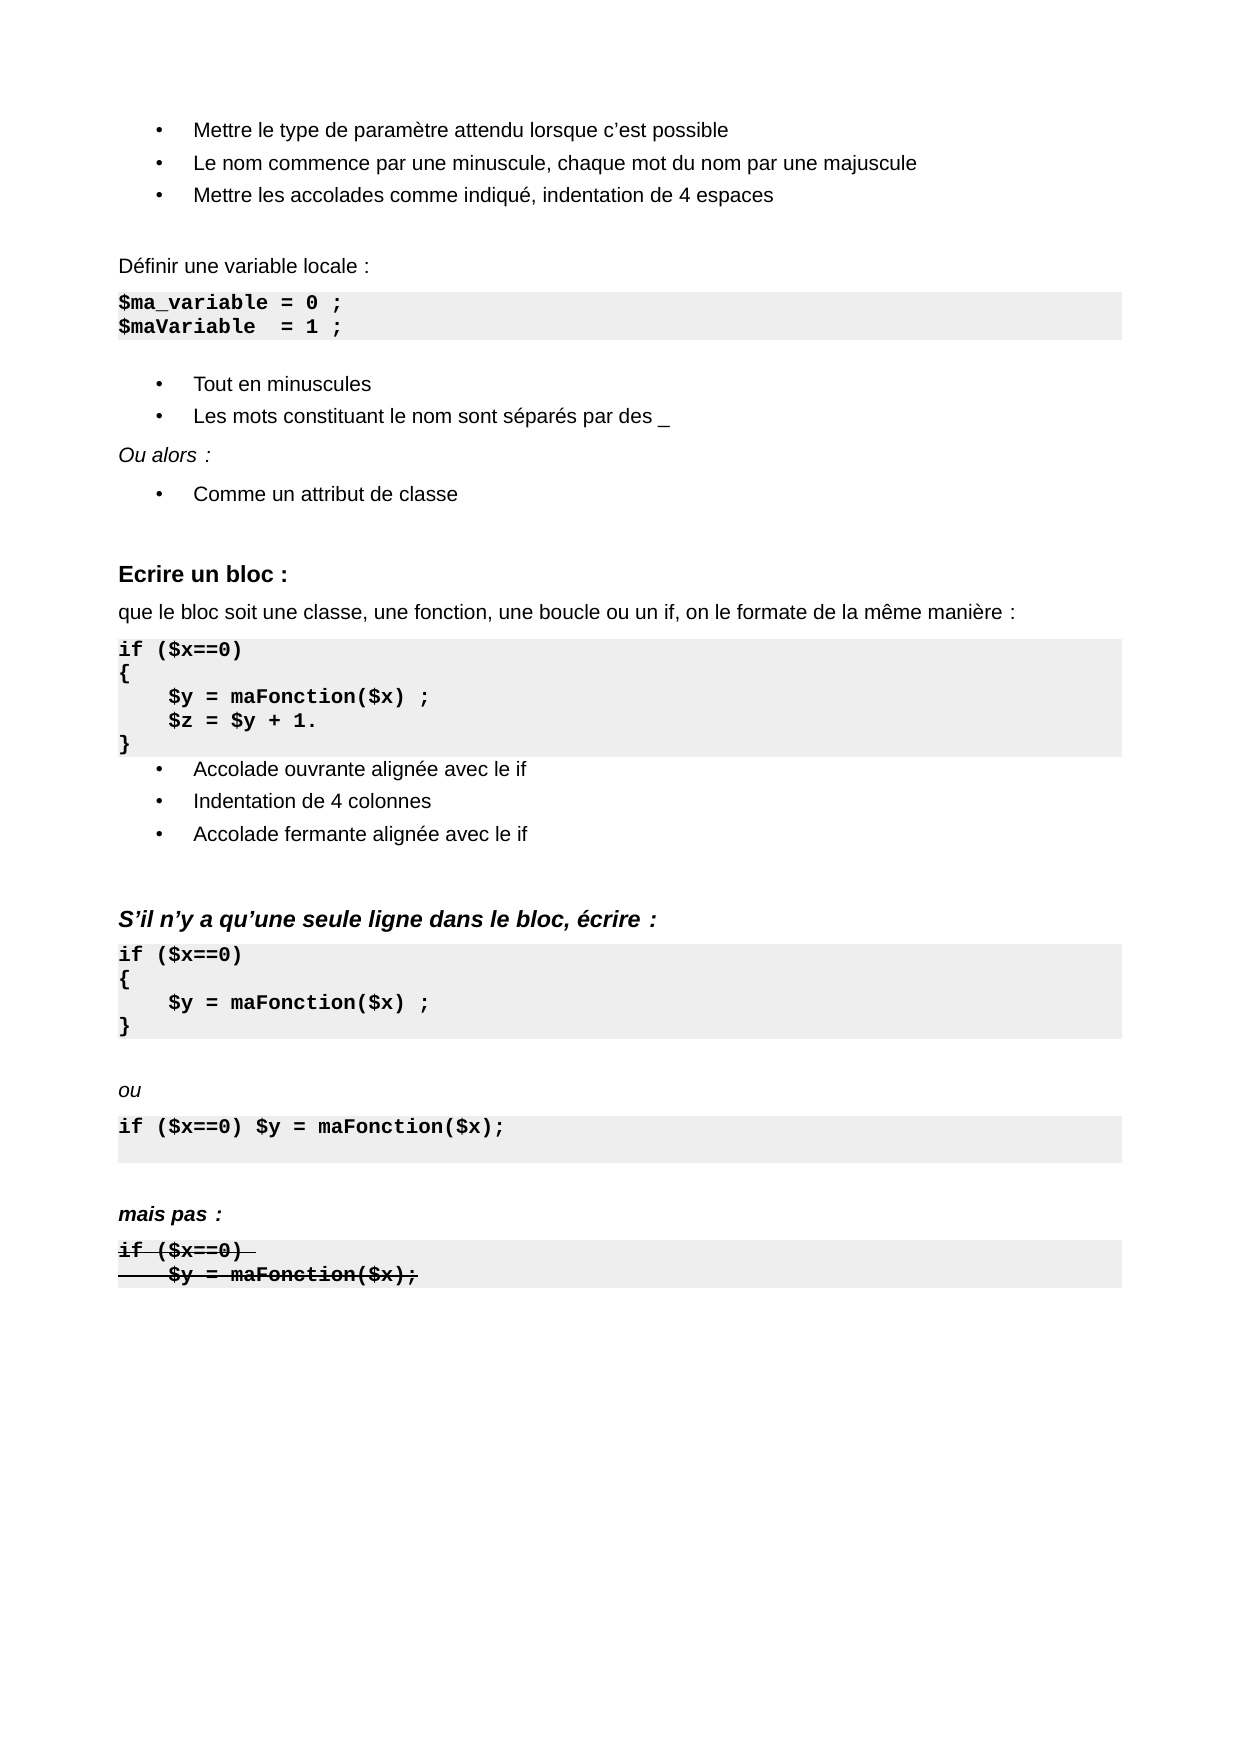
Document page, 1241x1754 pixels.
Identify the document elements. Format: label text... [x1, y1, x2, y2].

list Indentation de 4 colonnes [156, 789, 1122, 813]
subtitle Ecrire un bloc : [118, 561, 1122, 588]
subtitle S’il n’y a qu’une seule ligne dans le bloc, écrire : [118, 905, 1122, 932]
text que le bloc soit une classe, une fonction, une boucle ou un if, on le formate de la même manière : [118, 600, 1122, 624]
list Mettre le type de paramètre attendu lorsque c’est possible [156, 118, 1122, 142]
text if ($x==0) { $y = maFonction($x) ; $z = $y + 1. } [118, 639, 1122, 757]
list Le nom commence par une minuscule, chaque mot du nom par une majuscule [156, 151, 1122, 174]
list Mettre les accolades comme indiqué, indentation de 4 espaces [156, 183, 1122, 207]
text Définir une variable locale : [118, 254, 1122, 278]
text if ($x==0) $y = maFonction($x); [118, 1116, 1122, 1140]
text Ou alors : [118, 443, 1122, 467]
list Les mots constituant le nom sont séparés par des _ [156, 404, 1122, 428]
list Comme un attribut de classe [156, 482, 1122, 506]
text if ($x==0) { $y = maFonction($x) ; } [118, 944, 1122, 1039]
text $maVariable = 1 ; [118, 316, 1122, 340]
text if ($x==0) $y = maFonction($x); [118, 1240, 1122, 1288]
text $ma_variable = 0 ; [118, 292, 1122, 316]
list Accolade fermante alignée avec le if [156, 822, 1122, 846]
list Tout en minuscules [156, 372, 1122, 396]
text ou [118, 1077, 1122, 1101]
list Accolade ouvrante alignée avec le if [156, 757, 1122, 781]
text mais pas : [118, 1202, 1122, 1226]
